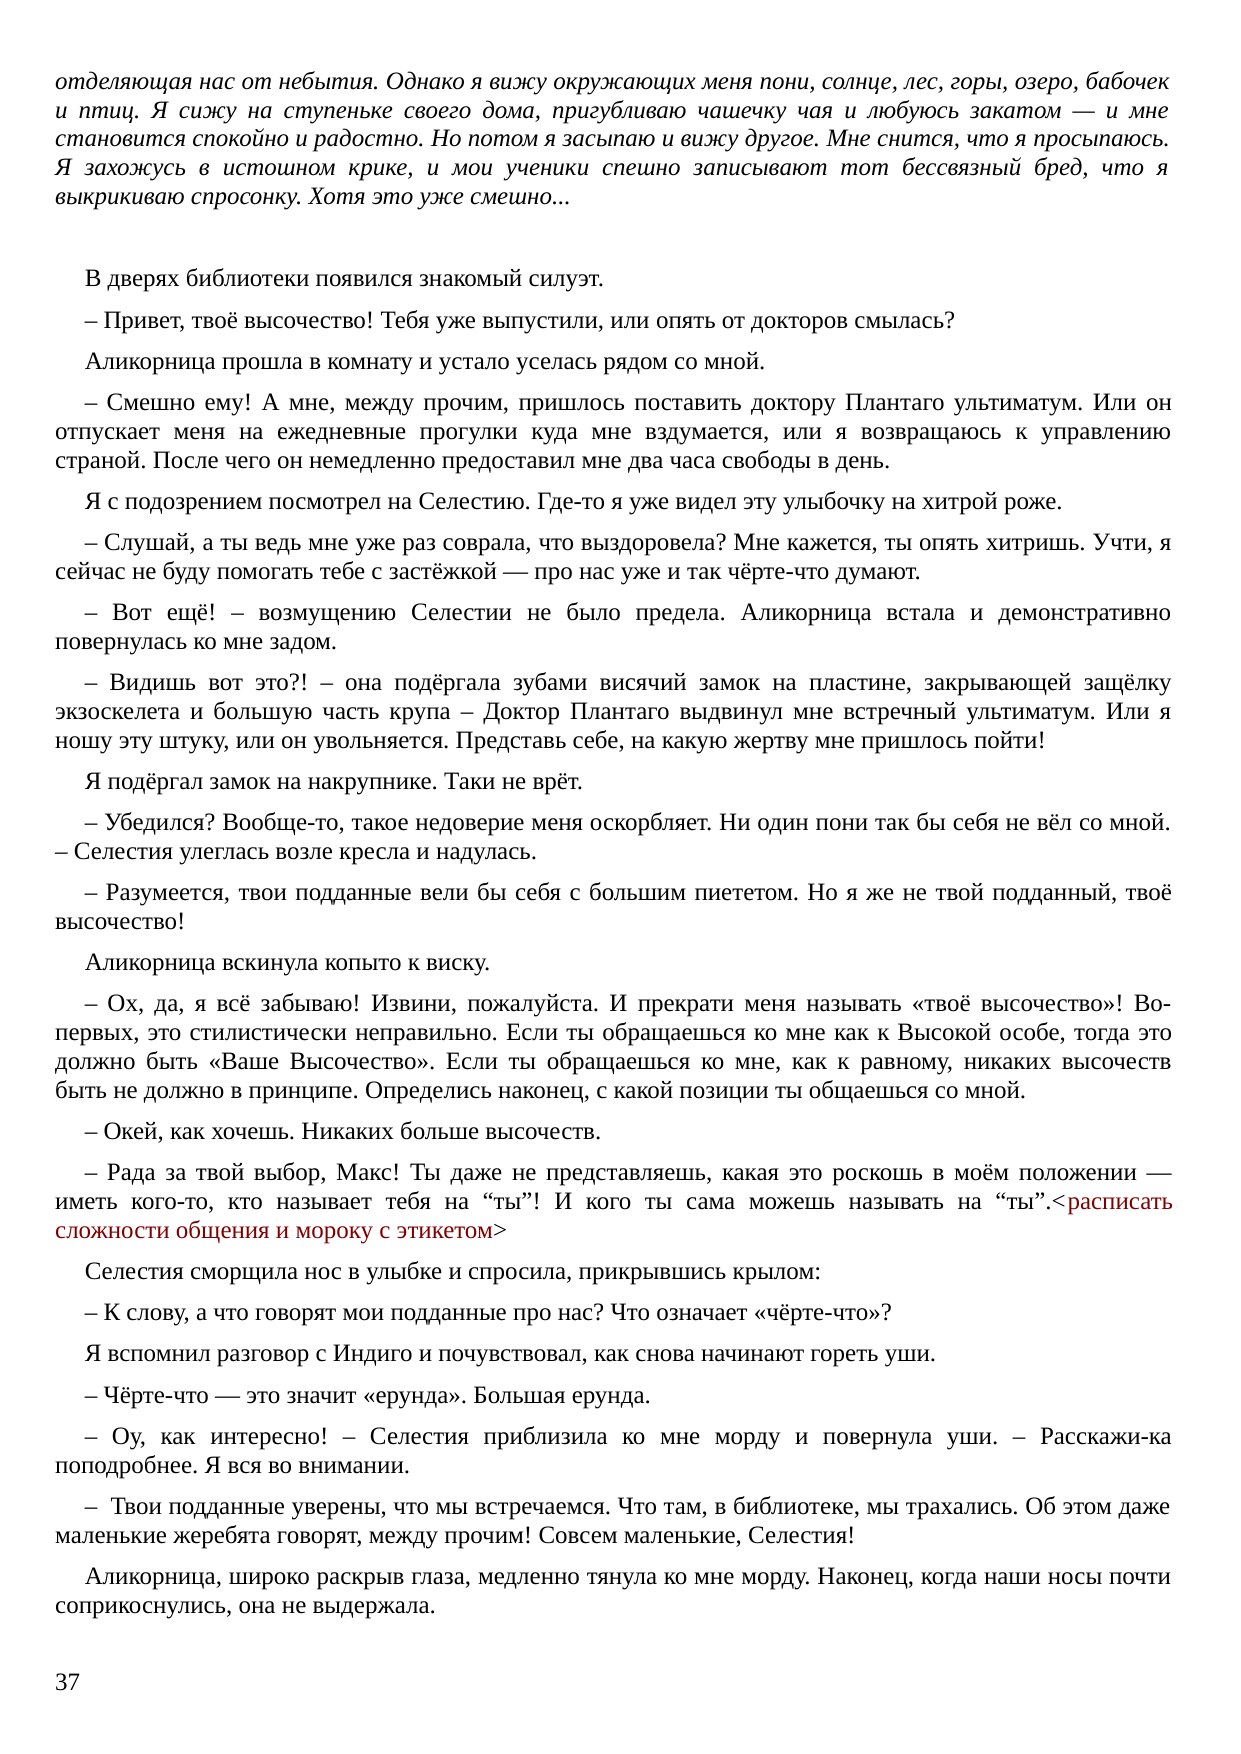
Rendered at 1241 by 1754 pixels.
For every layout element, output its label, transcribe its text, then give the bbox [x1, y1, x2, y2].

text – Окей, как хочешь. Никаких больше высочеств. [55, 1116, 1173, 1145]
text – Привет, твоё высочество! Тебя уже выпустили, или опять от докторов смылась? [55, 305, 1173, 333]
text – Слушай, а ты ведь мне уже раз соврала, что выздоровела? Мне кажется, ты опять хитришь. Учти, я сейчас не буду помогать тебе с застёжкой — про нас уже и так чёрте-что думают. [55, 527, 1173, 585]
text Селестия сморщила нос в улыбке и спросила, прикрывшись крылом: [55, 1256, 1173, 1285]
text – Чёрте-что — это значит «ерунда». Большая ерунда. [55, 1380, 1173, 1408]
text отделяющая нас от небытия. Однако я вижу окружающих меня пони, солнце, лес, горы, озеро, бабочек и птиц. Я сижу на ступеньке своего дома, пригубливаю чашечку чая и любуюсь закатом — и мне становится спокойно и радостно. Но потом я засыпаю и вижу другое. Мне снится, что я просыпаюсь. Я захожусь в истошном крике, и мои ученики спешно записывают тот бессвязный бред, что я выкрикиваю спросонку. Хотя это уже смешно... [55, 66, 1173, 210]
text Аликорница, широко раскрыв глаза, медленно тянула ко мне морду. Наконец, когда наши носы почти соприкоснулись, она не выдержала. [55, 1561, 1173, 1618]
text – Cмешно ему! А мне, между прочим, пришлось поставить доктору Плантаго ультиматум. Или он отпускает меня на ежедневные прогулки куда мне вздумается, или я возвращаюсь к управлению страной. После чего он немедленно предоставил мне два часа свободы в день. [55, 387, 1173, 473]
text – К слову, а что говорят мои подданные про нас? Что означает «чёрте-что»? [55, 1297, 1173, 1326]
text – Рада за твой выбор, Макс! Ты даже не представляешь, какая это роскошь в моём положении — иметь кого-то, кто называет тебя на “ты”! И кого ты сама можешь называть на “ты”.<расписать сложности общения и мороку с этикетом> [55, 1157, 1173, 1243]
text Я с подозрением посмотрел на Селестию. Где-то я уже видел эту улыбочку на хитрой роже. [55, 486, 1173, 515]
text В дверях библиотеки появился знакомый силуэт. [55, 263, 1173, 292]
text – Видишь вот это?! – она подёргала зубами висячий замок на пластине, закрывающей защёлку экзоскелета и большую часть крупа – Доктор Плантаго выдвинул мне встречный ультиматум. Или я ношу эту штуку, или он увольняется. Представь себе, на какую жертву мне пришлось пойти! [55, 667, 1173, 753]
text – Разумеется, твои подданные вели бы себя с большим пиететом. Но я же не твой подданный, твоё высочество! [55, 877, 1173, 935]
text – Оу, как интересно! – Селестия приблизила ко мне морду и повернула уши. – Расскажи-ка поподробнее. Я вся во внимании. [55, 1421, 1173, 1478]
text Аликорница прошла в комнату и устало уселась рядом со мной. [55, 346, 1173, 375]
text – Ох, да, я всё забываю! Извини, пожалуйста. И прекрати меня называть «твоё высочество»! Во-первых, это стилистически неправильно. Если ты обращаешься ко мне как к Высокой особе, тогда это должно быть «Ваше Высочество». Если ты обращаешься ко мне, как к равному, никаких высочеств быть не должно в принципе. Определись наконец, с какой позиции ты общаешься со мной. [55, 988, 1173, 1103]
text Аликорница вскинула копыто к виску. [55, 947, 1173, 976]
text – Вот ещё! – возмущению Селестии не было предела. Аликорница встала и демонстративно повернулась ко мне задом. [55, 597, 1173, 655]
text – Убедился? Вообще-то, такое недоверие меня оскорбляет. Ни один пони так бы себя не вёл со мной. – Селестия улеглась возле кресла и надулась. [55, 807, 1173, 865]
text Я подёргал замок на накрупнике. Таки не врёт. [55, 766, 1173, 795]
text – Твои подданные уверены, что мы встречаемся. Что там, в библиотеке, мы трахались. Об этом даже маленькие жеребята говорят, между прочим! Совсем маленькие, Селестия! [55, 1491, 1173, 1548]
text Я вспомнил разговор с Индиго и почувствовал, как снова начинают гореть уши. [55, 1338, 1173, 1367]
